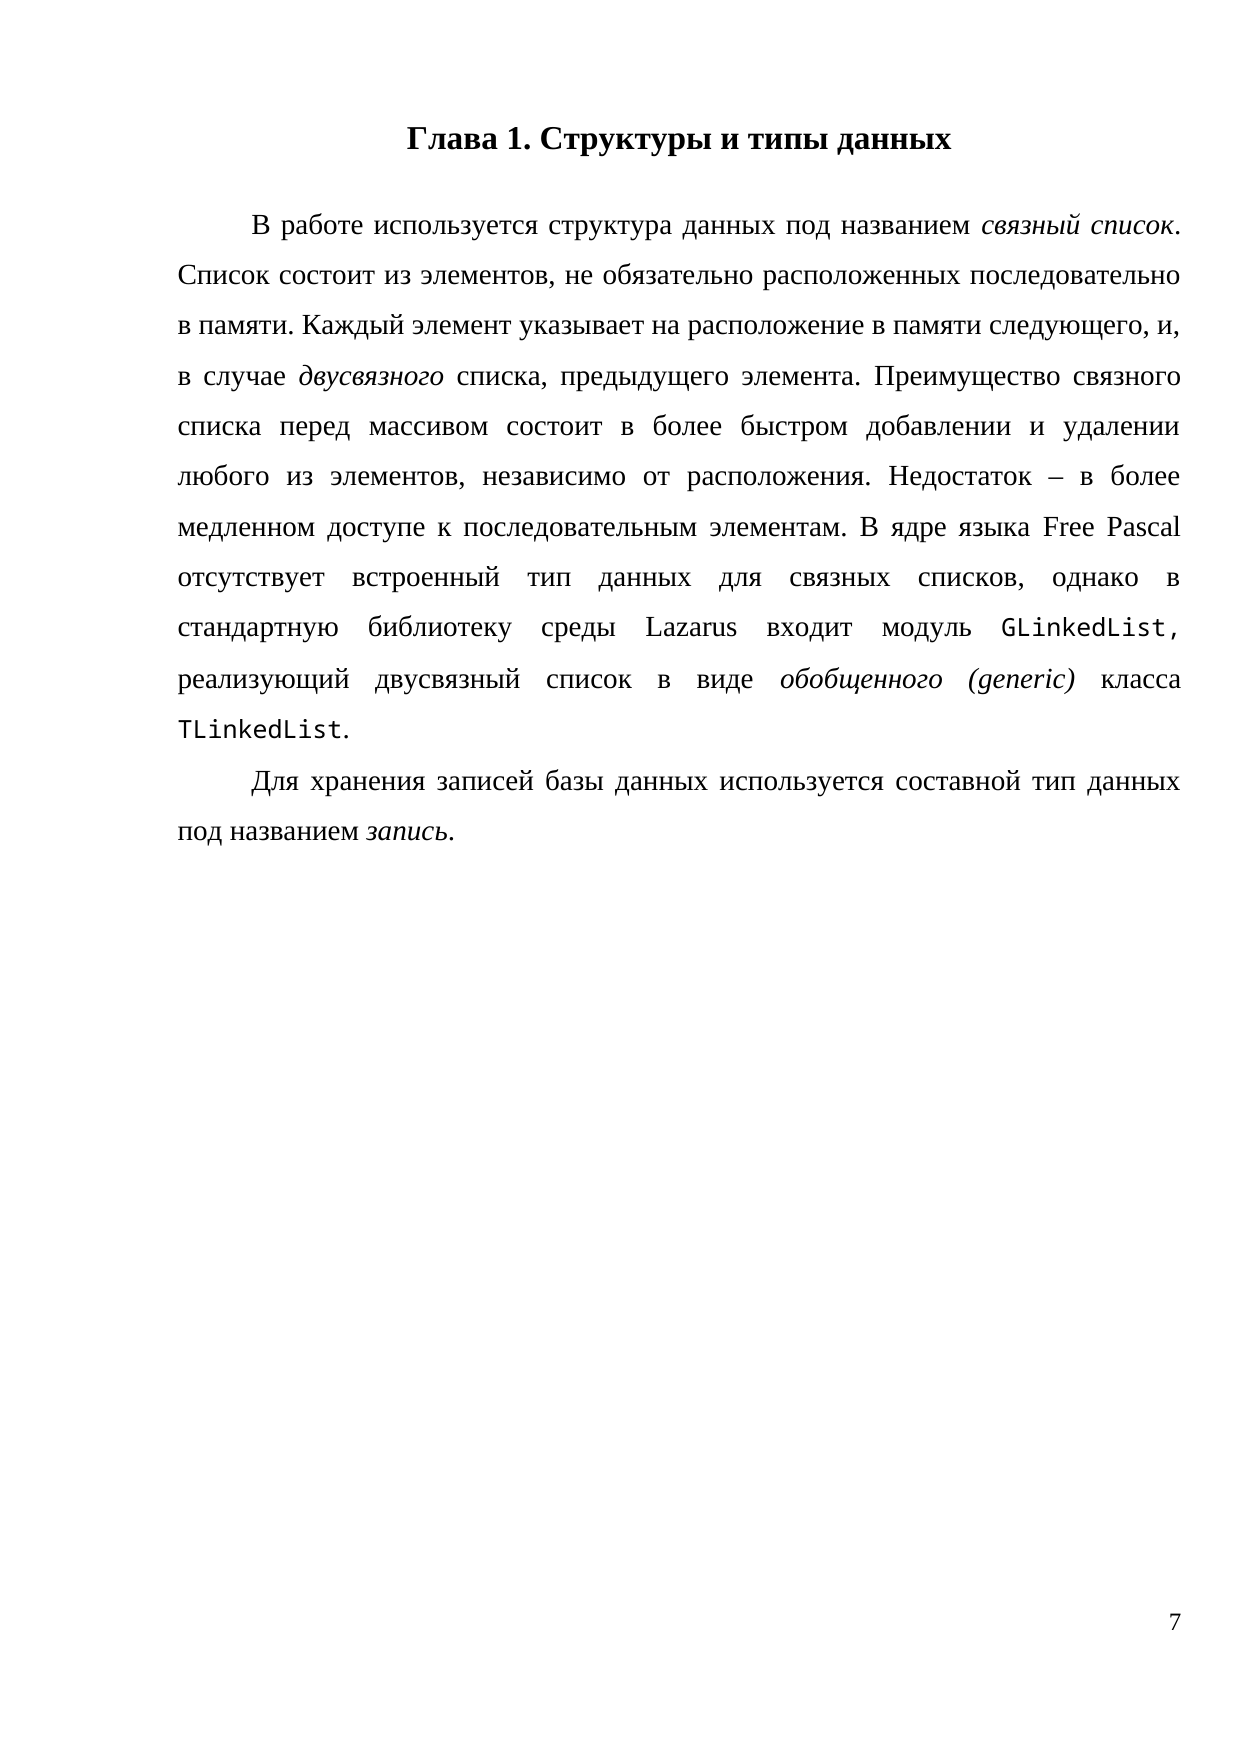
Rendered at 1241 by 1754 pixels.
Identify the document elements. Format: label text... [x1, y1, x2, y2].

text Для хранения записей базы данных используется составной тип данных под названием запись. [177, 763, 1181, 847]
text Глава 1. Структуры и типы данных [177, 118, 1181, 156]
text В работе используется структура данных под названием связный список. Список состоит из элементов, не обязательно расположенных последовательно в памяти. Каждый элемент указывает на расположение в памяти следующего, и, в случае двусвязного списка, предыдущего элемента. Преимущество связного списка перед массивом состоит в более быстром добавлении и удалении любого из элементов, независимо от расположения. Недостаток – в более медленном доступе к последовательным элементам. В ядре языка Free Pascal отсутствует встроенный тип данных для связных списков, однако в стандартную библиотеку среды Lazarus входит модуль GLinkedList, реализующий двусвязный список в виде обобщенного (generic) класса TLinkedList. [177, 207, 1181, 746]
